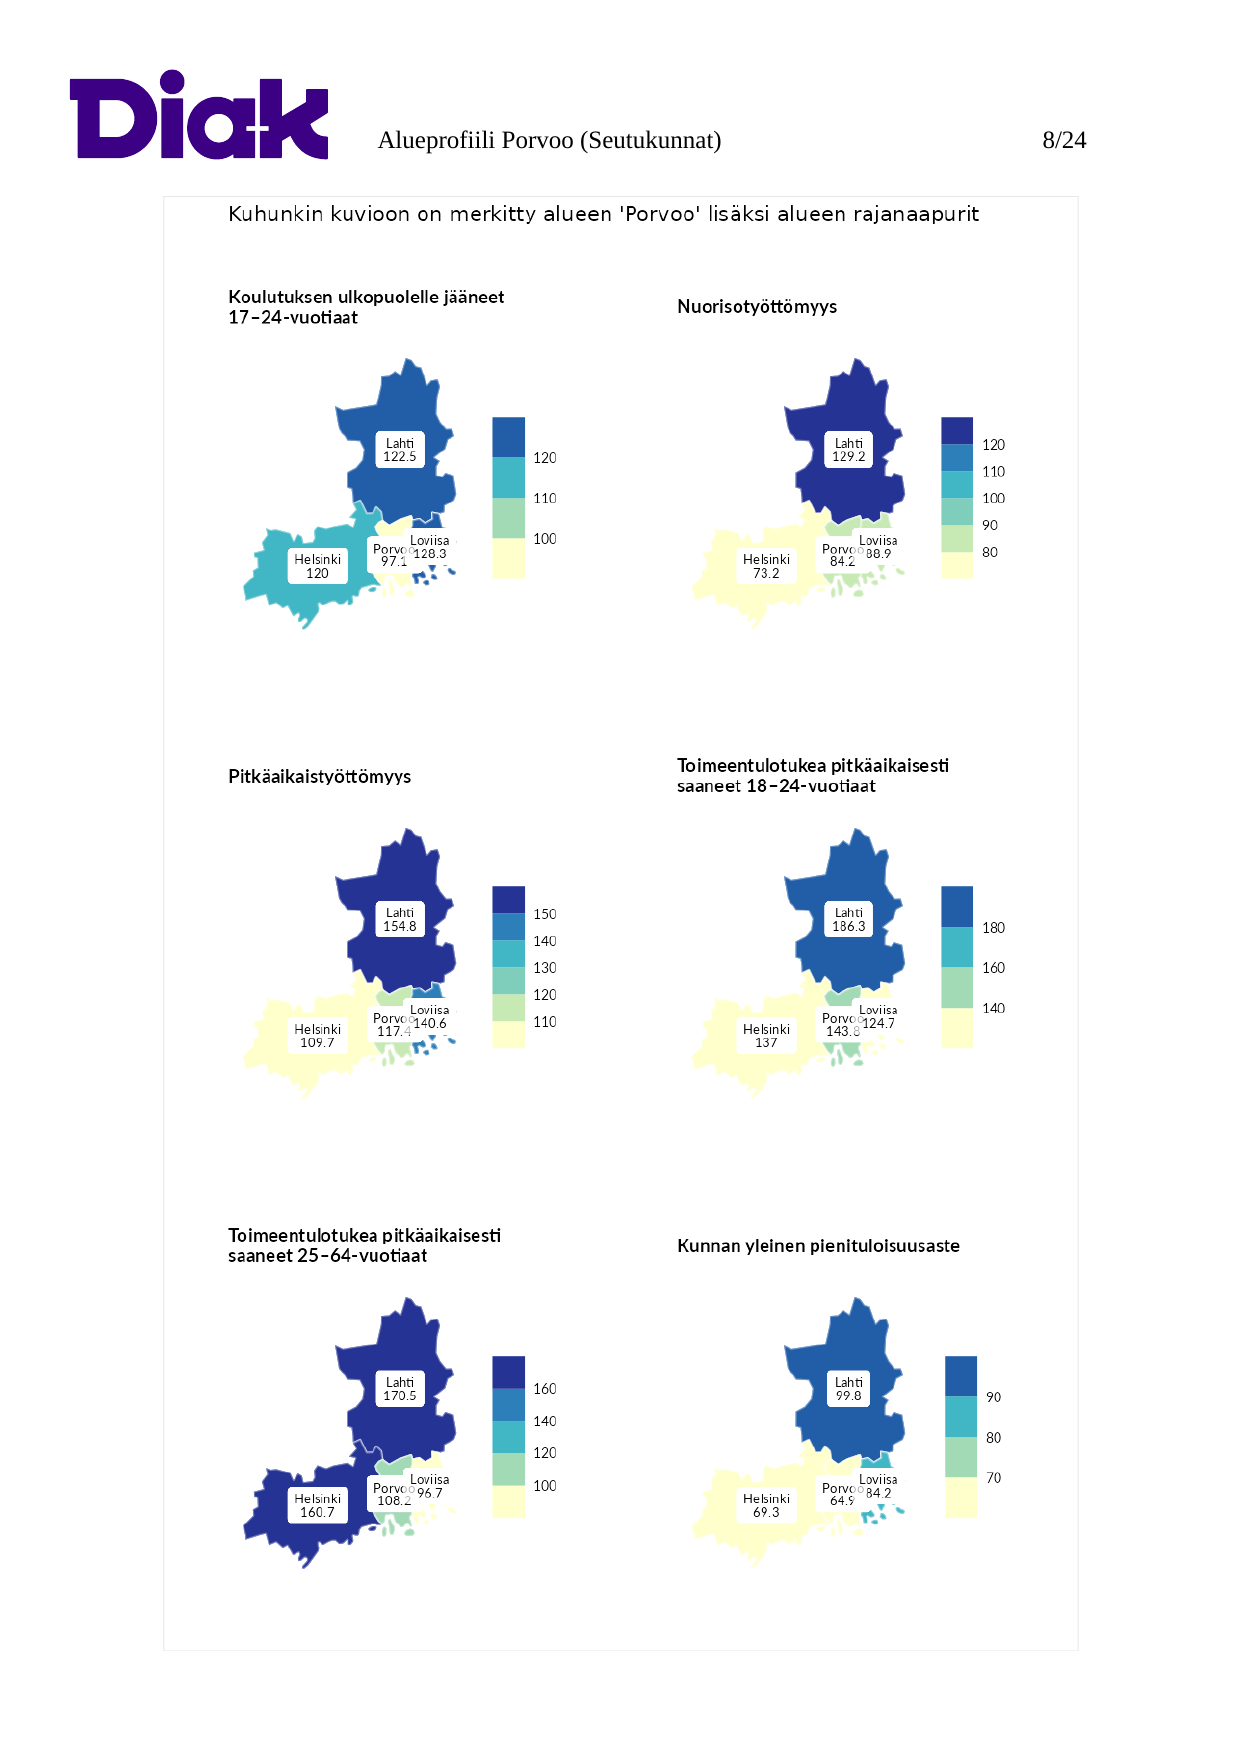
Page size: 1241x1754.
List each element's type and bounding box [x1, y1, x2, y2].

picture [61, 196, 1179, 1651]
